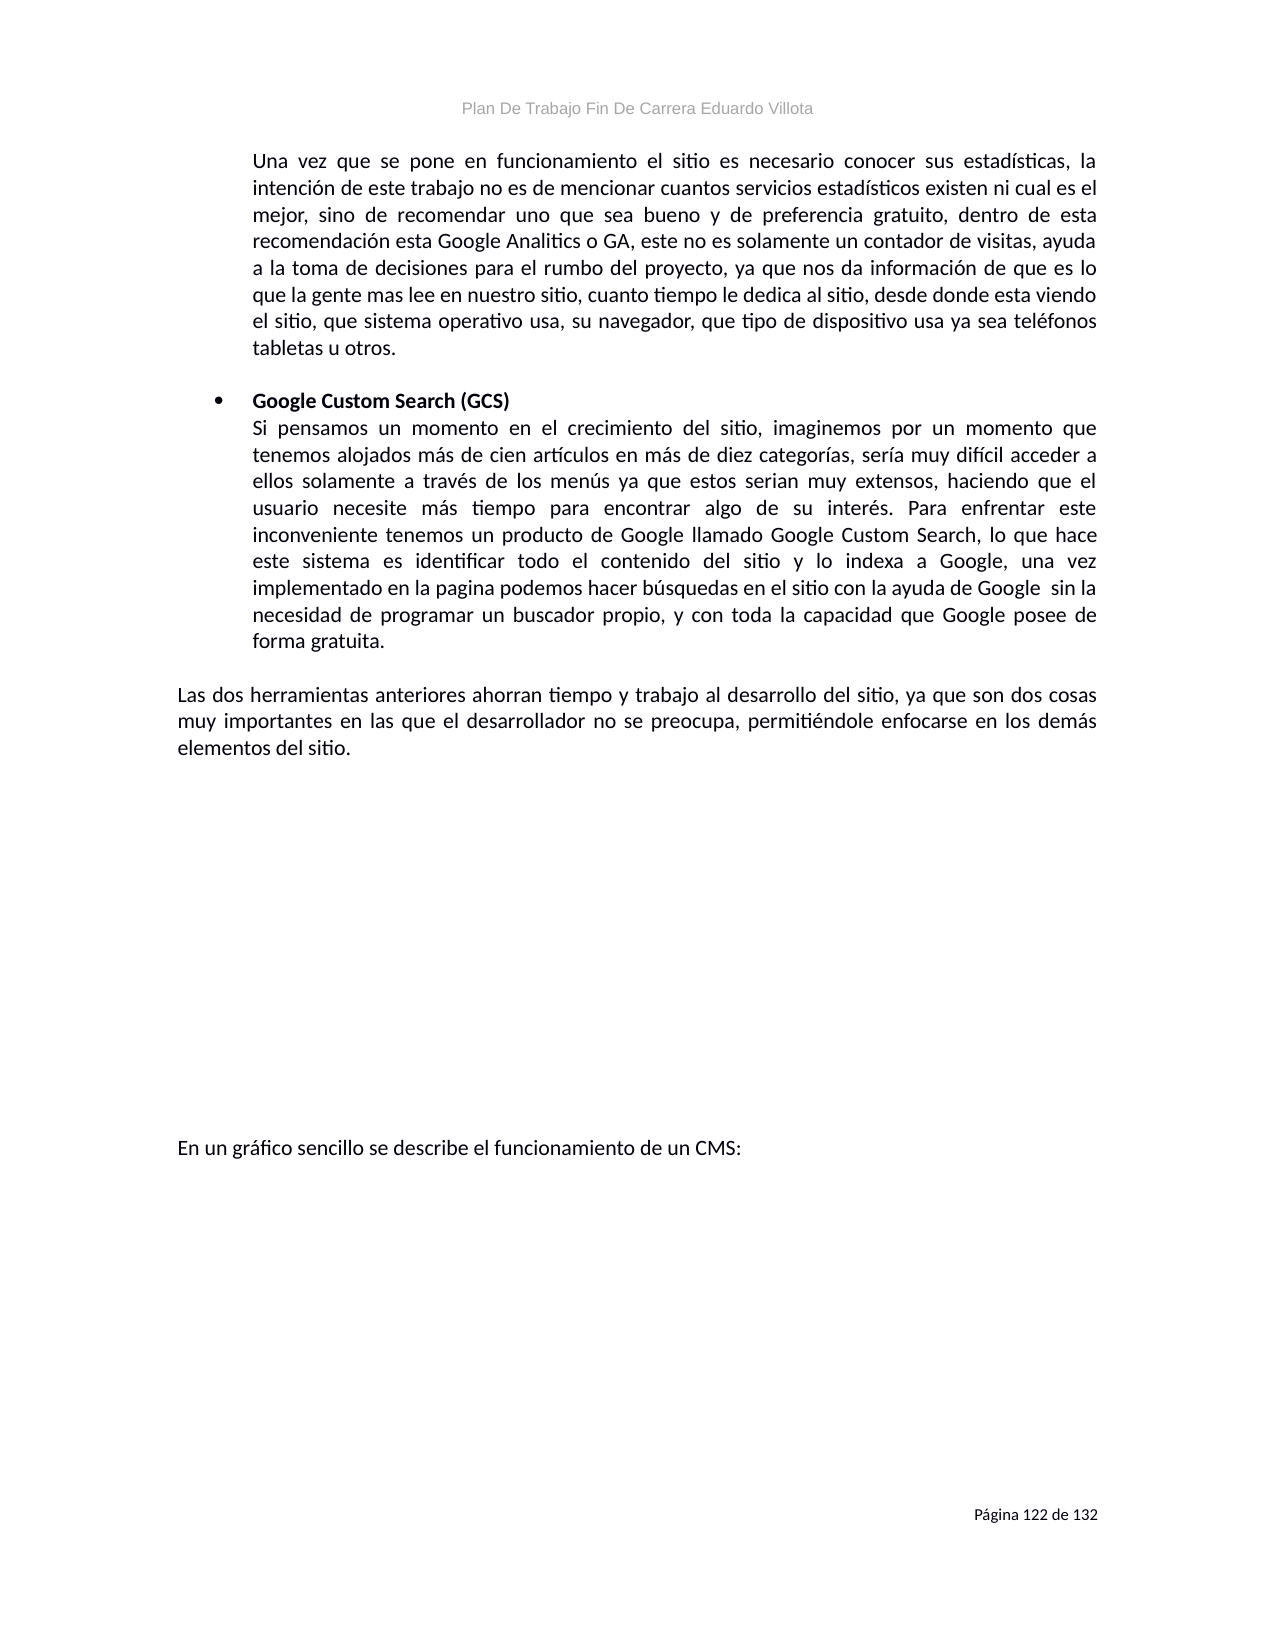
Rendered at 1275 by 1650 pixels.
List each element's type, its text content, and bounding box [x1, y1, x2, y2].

list Si pensamos un momento en el crecimiento del sitio, imaginemos por un momento que tenemos alojados más de cien artículos en más de diez categorías, sería muy difícil acceder a ellos solamente a través de los menús ya que estos serian muy extensos, haciendo que el usuario necesite más tiempo para encontrar algo de su interés. Para enfrentar este inconveniente tenemos un producto de Google llamado Google Custom Search, lo que hace este sistema es identificar todo el contenido del sitio y lo indexa a Google, una vez implementado en la pagina podemos hacer búsquedas en el sitio con la ayuda de Google sin la necesidad de programar un buscador propio, y con toda la capacidad que Google posee de forma gratuita. [252, 414, 1098, 654]
list Google Custom Search (GCS) [215, 388, 1098, 414]
list Una vez que se pone en funcionamiento el sitio es necesario conocer sus estadísticas, la intención de este trabajo no es de mencionar cuantos servicios estadísticos existen ni cual es el mejor, sino de recomendar uno que sea bueno y de preferencia gratuito, dentro de esta recomendación esta Google Analitics o GA, este no es solamente un contador de visitas, ayuda a la toma de decisiones para el rumbo del proyecto, ya que nos da información de que es lo que la gente mas lee en nuestro sitio, cuanto tiempo le dedica al sitio, desde donde esta viendo el sitio, que sistema operativo usa, su navegador, que tipo de dispositivo usa ya sea teléfonos tabletas u otros. [252, 148, 1098, 361]
list En un gráfico sencillo se describe el funcionamiento de un CMS: [177, 1134, 1098, 1161]
list Las dos herramientas anteriores ahorran tiempo y trabajo al desarrollo del sitio, ya que son dos cosas muy importantes en las que el desarrollador no se preocupa, permitiéndole enfocarse en los demás elementos del sitio. [177, 681, 1098, 761]
